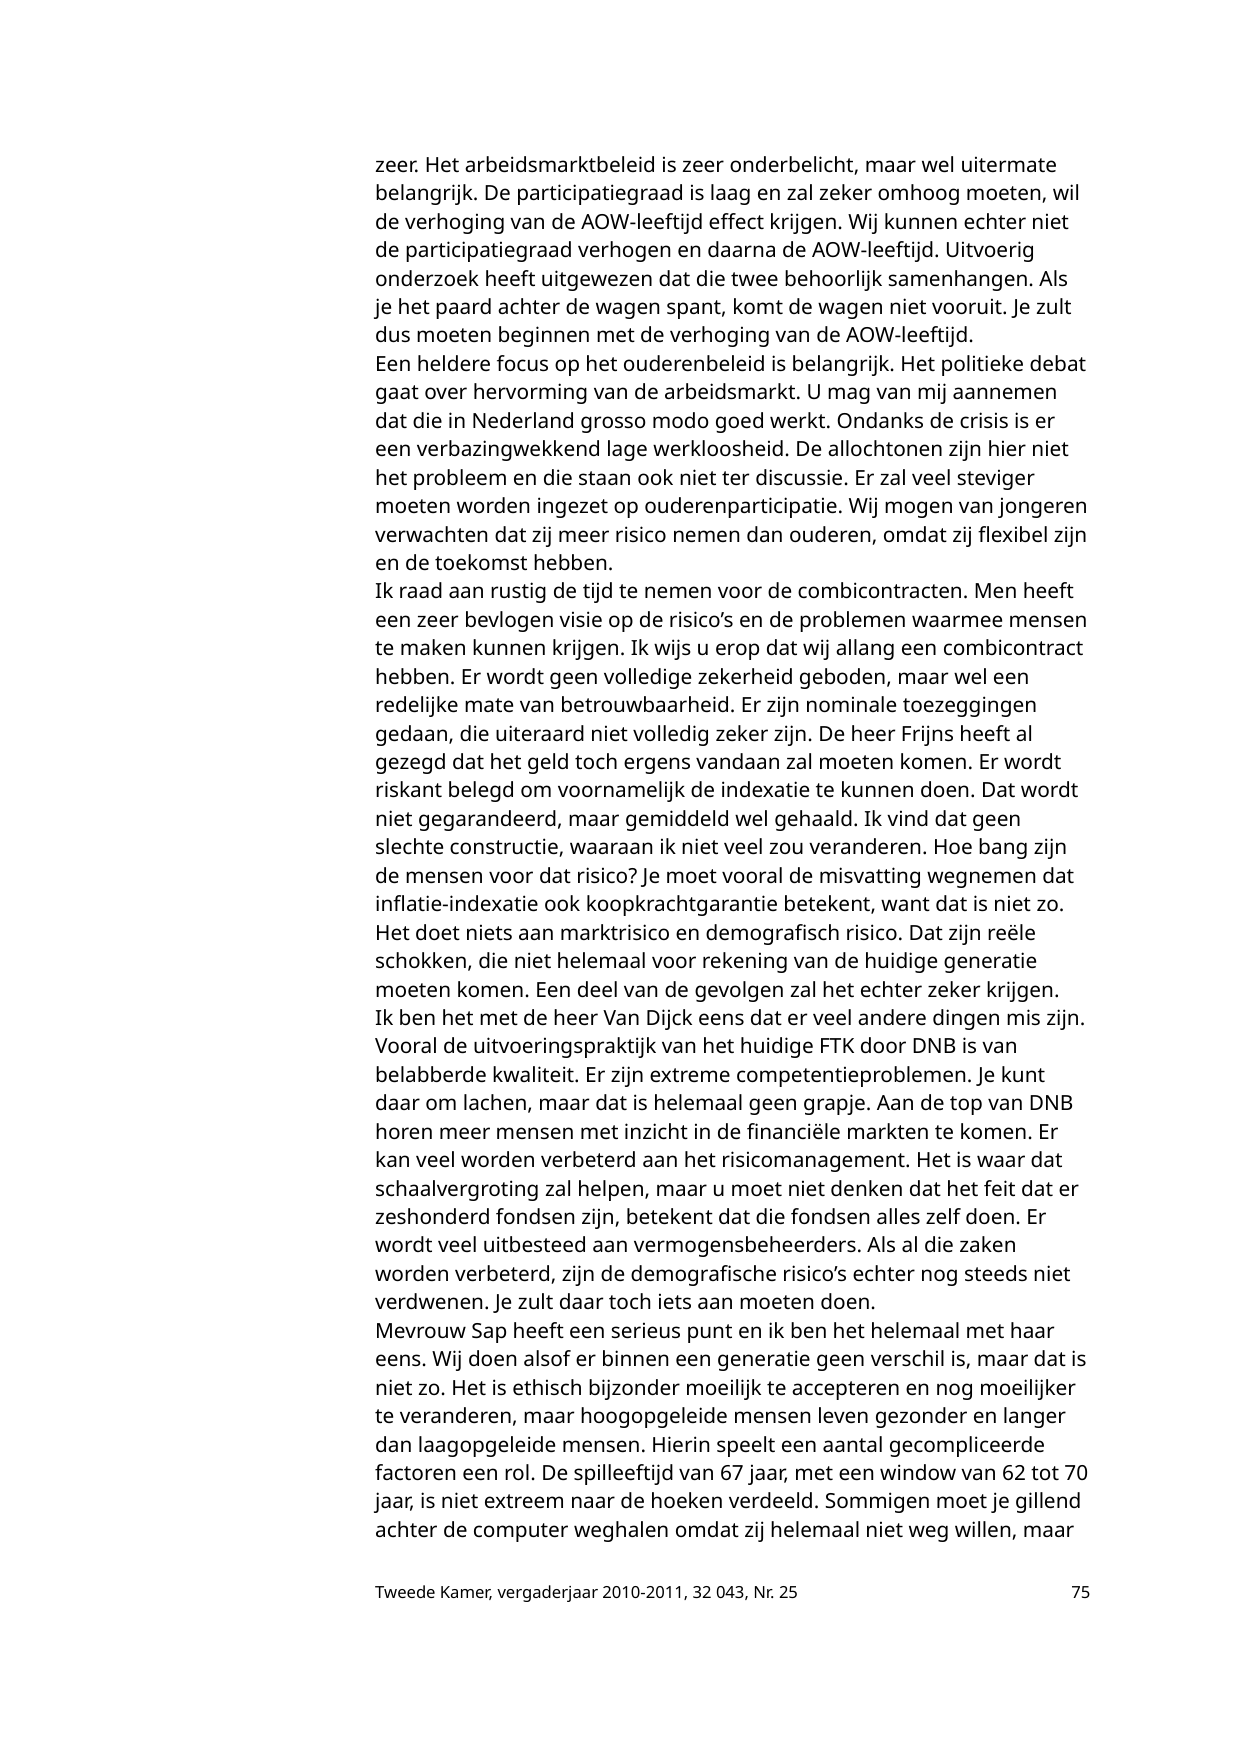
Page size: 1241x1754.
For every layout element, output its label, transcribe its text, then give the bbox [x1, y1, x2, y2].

text Ik raad aan rustig de tijd te nemen voor de combicontracten. Men heeft een zeer bevlogen visie op de risico’s en de problemen waarmee mensen te maken kunnen krijgen. Ik wijs u erop dat wij allang een combicontract hebben. Er wordt geen volledige zekerheid geboden, maar wel een redelijke mate van betrouwbaarheid. Er zijn nominale toezeggingen gedaan, die uiteraard niet volledig zeker zijn. De heer Frijns heeft al gezegd dat het geld toch ergens vandaan zal moeten komen. Er wordt riskant belegd om voornamelijk de indexatie te kunnen doen. Dat wordt niet gegarandeerd, maar gemiddeld wel gehaald. Ik vind dat geen slechte constructie, waaraan ik niet veel zou veranderen. Hoe bang zijn de mensen voor dat risico? Je moet vooral de misvatting wegnemen dat inflatie-indexatie ook koopkrachtgarantie betekent, want dat is niet zo. Het doet niets aan marktrisico en demografisch risico. Dat zijn reële schokken, die niet helemaal voor rekening van de huidige generatie moeten komen. Een deel van de gevolgen zal het echter zeker krijgen. [375, 577, 1090, 1003]
text Ik ben het met de heer Van Dijck eens dat er veel andere dingen mis zijn. Vooral de uitvoeringspraktijk van het huidige FTK door DNB is van belabberde kwaliteit. Er zijn extreme competentieproblemen. Je kunt daar om lachen, maar dat is helemaal geen grapje. Aan de top van DNB horen meer mensen met inzicht in de financiële markten te komen. Er kan veel worden verbeterd aan het risicomanagement. Het is waar dat schaalvergroting zal helpen, maar u moet niet denken dat het feit dat er zeshonderd fondsen zijn, betekent dat die fondsen alles zelf doen. Er wordt veel uitbesteed aan vermogensbeheerders. Als al die zaken worden verbeterd, zijn de demografische risico’s echter nog steeds niet verdwenen. Je zult daar toch iets aan moeten doen. [375, 1003, 1090, 1316]
text Een heldere focus op het ouderenbeleid is belangrijk. Het politieke debat gaat over hervorming van de arbeidsmarkt. U mag van mij aannemen dat die in Nederland grosso modo goed werkt. Ondanks de crisis is er een verbazingwekkend lage werkloosheid. De allochtonen zijn hier niet het probleem en die staan ook niet ter discussie. Er zal veel steviger moeten worden ingezet op ouderenparticipatie. Wij mogen van jongeren verwachten dat zij meer risico nemen dan ouderen, omdat zij flexibel zijn en de toekomst hebben. [375, 349, 1090, 577]
text Mevrouw Sap heeft een serieus punt en ik ben het helemaal met haar eens. Wij doen alsof er binnen een generatie geen verschil is, maar dat is niet zo. Het is ethisch bijzonder moeilijk te accepteren en nog moeilijker te veranderen, maar hoogopgeleide mensen leven gezonder en langer dan laagopgeleide mensen. Hierin speelt een aantal gecompliceerde factoren een rol. De spilleeftijd van 67 jaar, met een window van 62 tot 70 jaar, is niet extreem naar de hoeken verdeeld. Sommigen moet je gillend achter de computer weghalen omdat zij helemaal niet weg willen, maar [375, 1316, 1090, 1543]
text zeer. Het arbeidsmarktbeleid is zeer onderbelicht, maar wel uitermate belangrijk. De participatiegraad is laag en zal zeker omhoog moeten, wil de verhoging van de AOW-leeftijd effect krijgen. Wij kunnen echter niet de participatiegraad verhogen en daarna de AOW-leeftijd. Uitvoerig onderzoek heeft uitgewezen dat die twee behoorlijk samenhangen. Als je het paard achter de wagen spant, komt de wagen niet vooruit. Je zult dus moeten beginnen met de verhoging van de AOW-leeftijd. [375, 150, 1090, 349]
